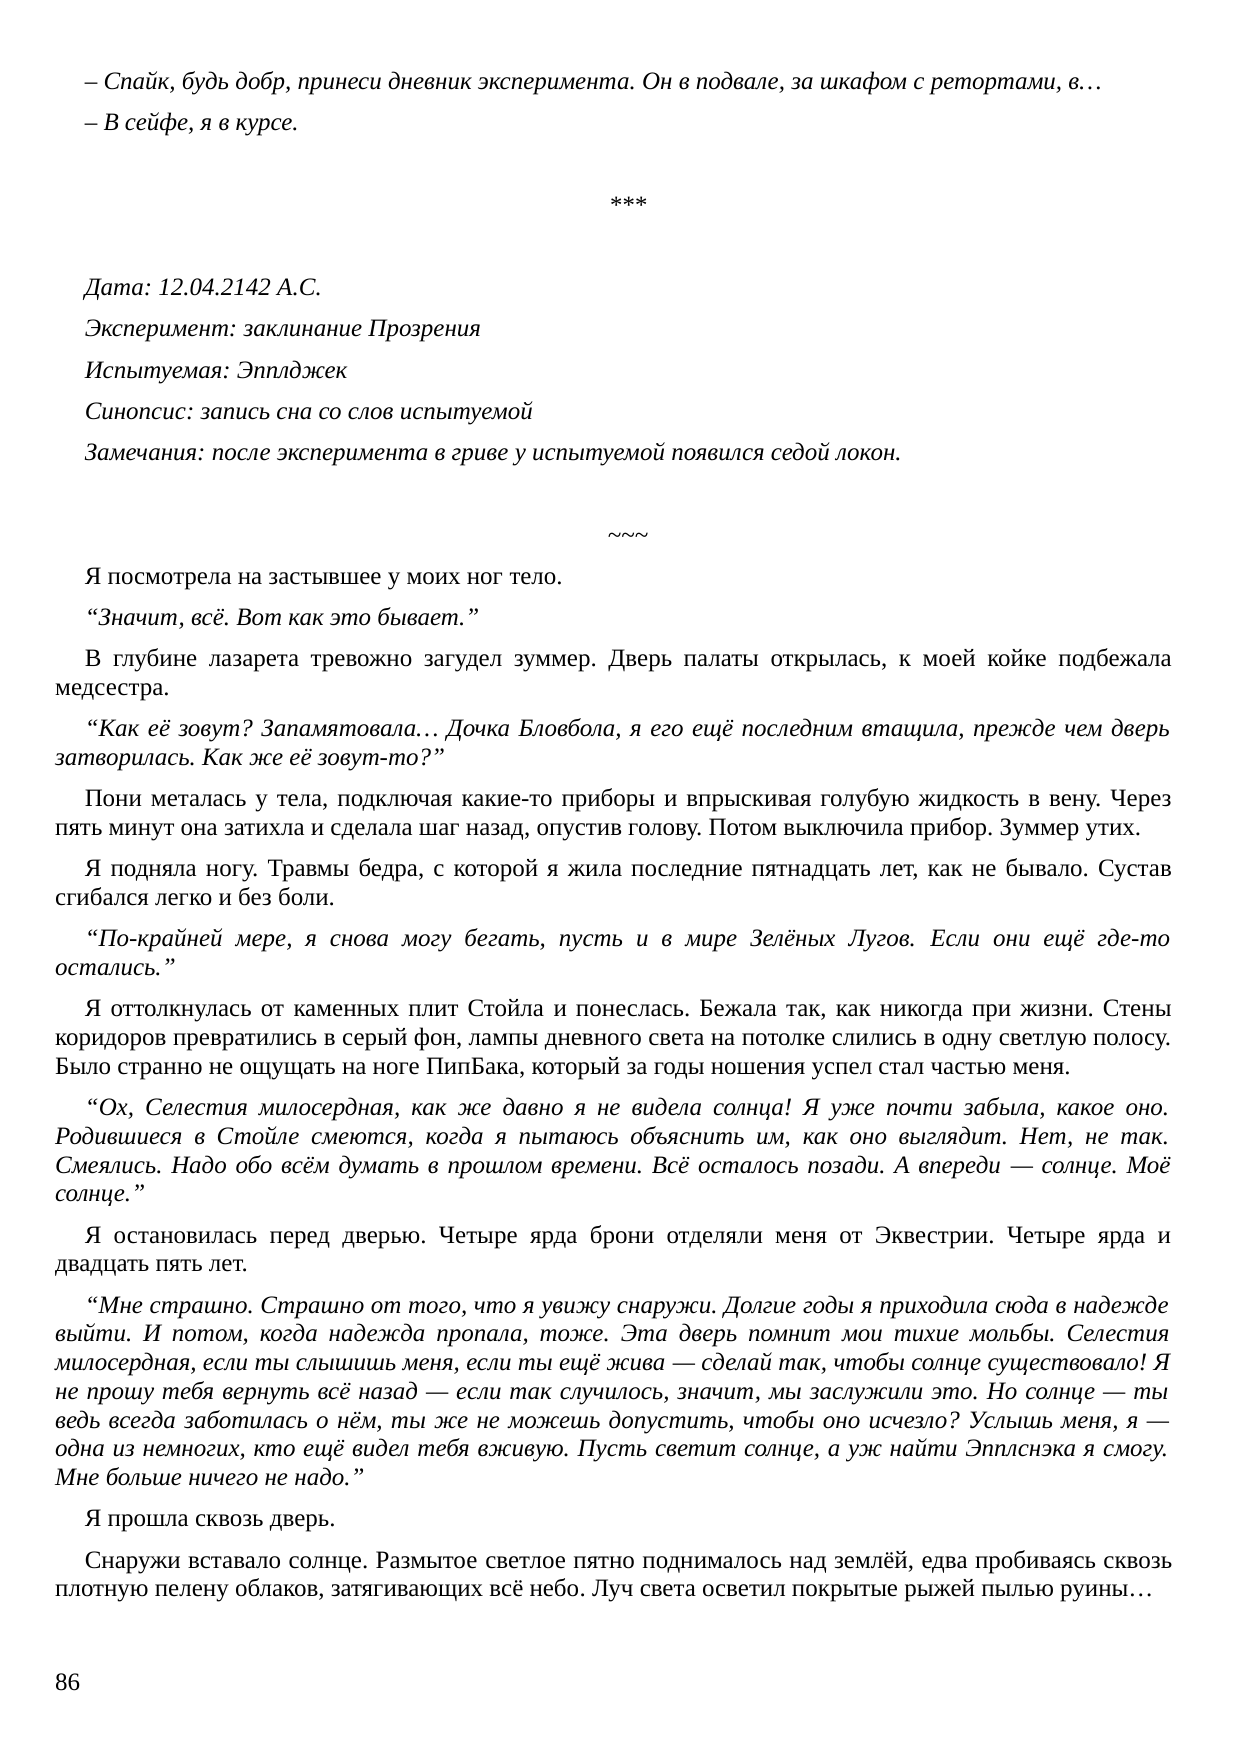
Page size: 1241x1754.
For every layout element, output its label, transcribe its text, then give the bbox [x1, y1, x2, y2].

text Дата: 12.04.2142 А.C. [55, 272, 1173, 301]
text Замечания: после эксперимента в гриве у испытуемой появился седой локон. [55, 437, 1173, 466]
text *** [55, 190, 1173, 218]
text Синопсис: запись сна со слов испытуемой [55, 396, 1173, 425]
text Я прошла сквозь дверь. [55, 1503, 1173, 1532]
text Я подняла ногу. Травмы бедра, с которой я жила последние пятнадцать лет, как не бывало. Сустав сгибался легко и без боли. [55, 853, 1173, 911]
text Эксперимент: заклинание Прозрения [55, 313, 1173, 342]
text В глубине лазарета тревожно загудел зуммер. Дверь палаты открылась, к моей койке подбежала медсестра. [55, 643, 1173, 701]
text Я остановилась перед дверью. Четыре ярда брони отделяли меня от Эквестрии. Четыре ярда и двадцать пять лет. [55, 1220, 1173, 1277]
text Испытуемая: Эпплджек [55, 355, 1173, 383]
text “Как её зовут? Запамятовала… Дочка Бловбола, я его ещё последним втащила, прежде чем дверь затворилась. Как же её зовут-то?” [55, 713, 1173, 771]
text Пони металась у тела, подключая какие-то приборы и впрыскивая голубую жидкость в вену. Через пять минут она затихла и сделала шаг назад, опустив голову. Потом выключила прибор. Зуммер утих. [55, 783, 1173, 841]
text – Спайк, будь добр, принеси дневник эксперимента. Он в подвале, за шкафом с ретортами, в… [55, 66, 1173, 95]
text – В сейфе, я в курсе. [55, 107, 1173, 136]
text Я посмотрела на застывшее у моих ног тело. [55, 561, 1173, 590]
text “По-крайней мере, я снова могу бегать, пусть и в мире Зелёных Лугов. Если они ещё где-то остались.” [55, 923, 1173, 981]
text ~~~ [55, 520, 1173, 548]
text “Мне страшно. Страшно от того, что я увижу снаружи. Долгие годы я приходила сюда в надежде выйти. И потом, когда надежда пропала, тоже. Эта дверь помнит мои тихие мольбы. Селестия милосердная, если ты слышишь меня, если ты ещё жива — сделай так, чтобы солнце существовало! Я не прошу тебя вернуть всё назад — если так случилось, значит, мы заслужили это. Но солнце — ты ведь всегда заботилась о нём, ты же не можешь допустить, чтобы оно исчезло? Услышь меня, я — одна из немногих, кто ещё видел тебя вживую. Пусть светит солнце, а уж найти Эпплснэка я смогу. Мне больше ничего не надо.” [55, 1290, 1173, 1491]
text Снаружи вставало солнце. Размытое светлое пятно поднималось над землёй, едва пробиваясь сквозь плотную пелену облаков, затягивающих всё небо. Луч света осветил покрытые рыжей пылью руины… [55, 1545, 1173, 1602]
text “Ох, Селестия милосердная, как же давно я не видела солнца! Я уже почти забыла, какое оно. Родившиеся в Стойле смеются, когда я пытаюсь объяснить им, как оно выглядит. Нет, не так. Смеялись. Надо обо всём думать в прошлом времени. Всё осталось позади. А впереди — солнце. Моё солнце.” [55, 1092, 1173, 1207]
text Я оттолкнулась от каменных плит Стойла и понеслась. Бежала так, как никогда при жизни. Стены коридоров превратились в серый фон, лампы дневного света на потолке слились в одну светлую полосу. Было странно не ощущать на ноге ПипБака, который за годы ношения успел стал частью меня. [55, 993, 1173, 1080]
text “Значит, всё. Вот как это бывает.” [55, 602, 1173, 631]
